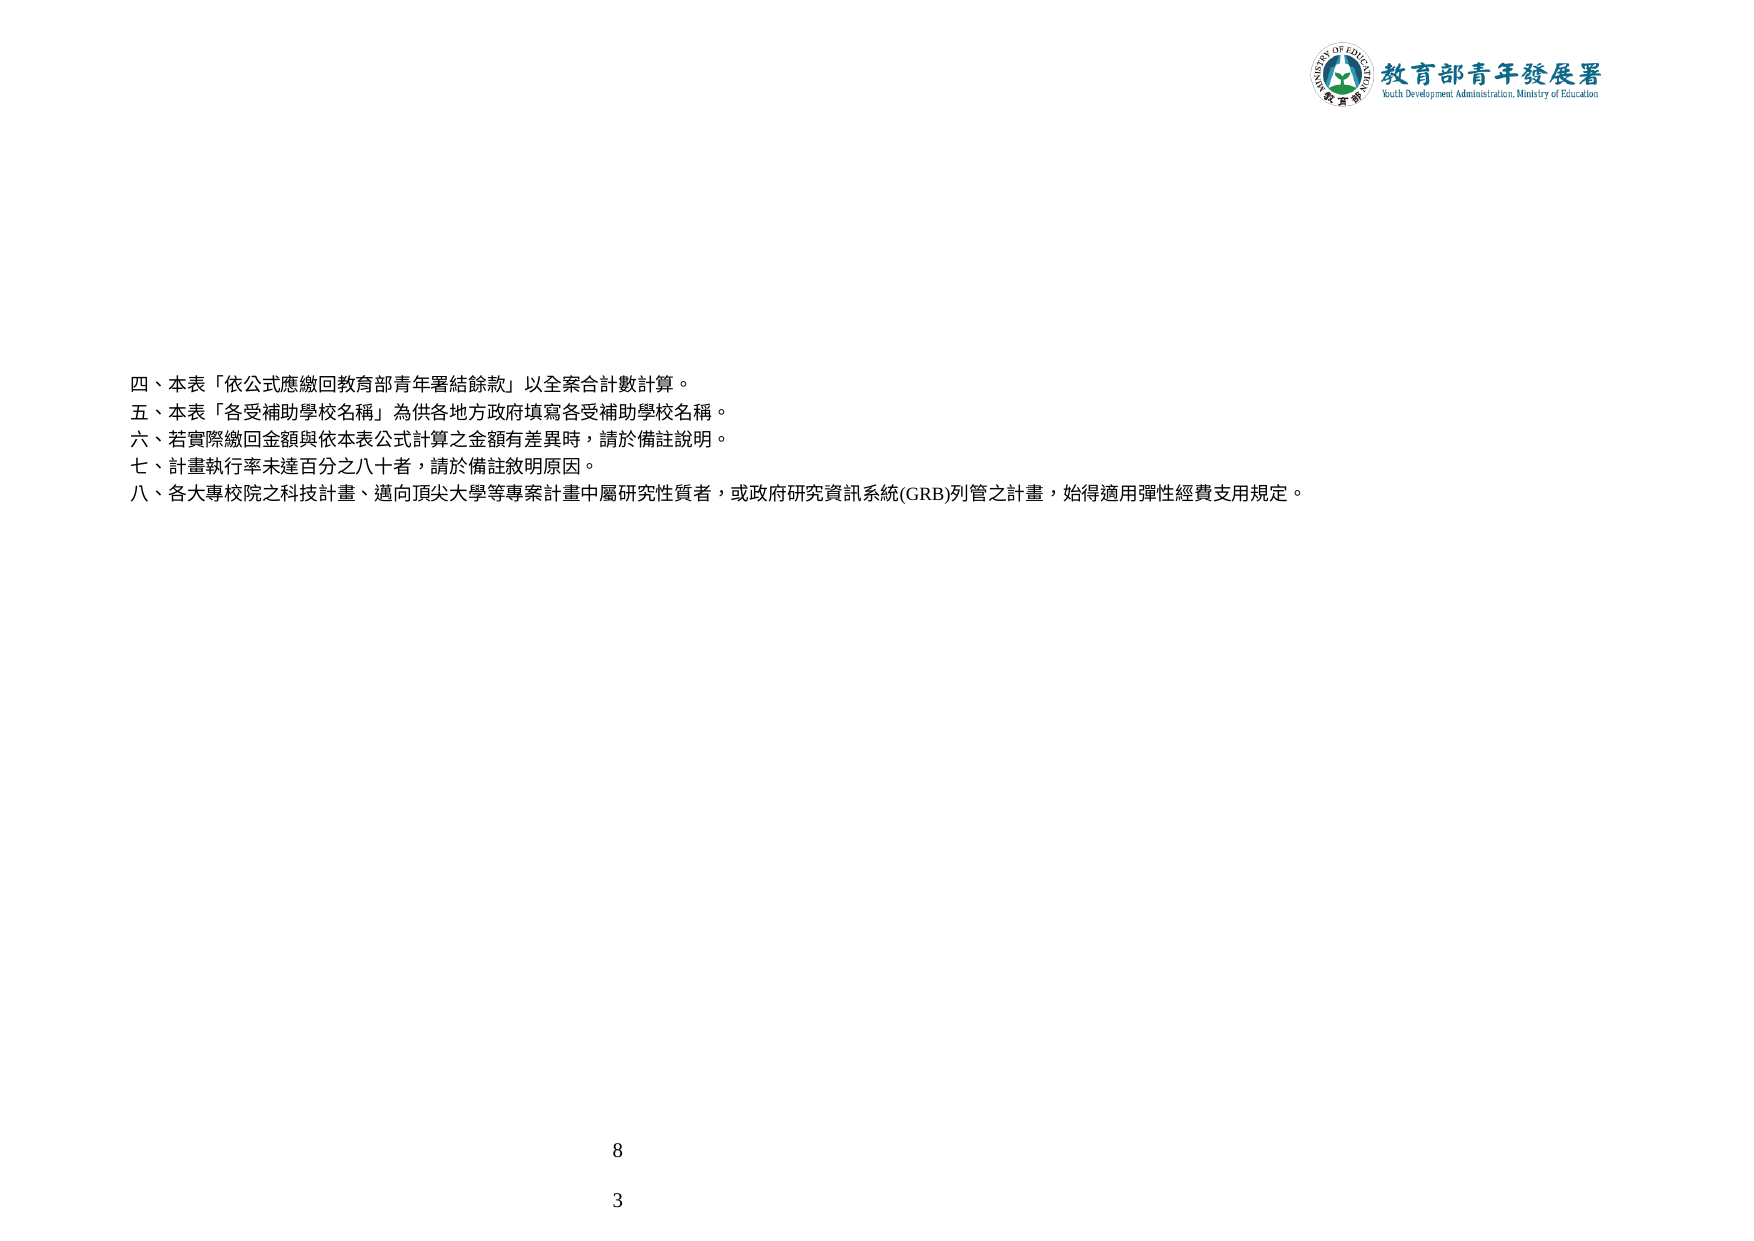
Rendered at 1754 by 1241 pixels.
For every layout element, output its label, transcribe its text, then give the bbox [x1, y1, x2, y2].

text 八、各大專校院之科技計畫、邁向頂尖大學等專案計畫中屬研究性質者，或政府研究資訊系統(GRB)列管之計畫，始得適用彈性經費支用規定。 [131, 479, 1623, 506]
text 六、若實際繳回金額與依本表公式計算之金額有差異時，請於備註說明。 [131, 424, 1623, 452]
text 四、本表「依公式應繳回教育部青年署結餘款」以全案合計數計算。 [131, 370, 1623, 397]
text 七、計畫執行率未達百分之八十者，請於備註敘明原因。 [131, 452, 1623, 479]
text 五、本表「各受補助學校名稱」為供各地方政府填寫各受補助學校名稱。 [131, 397, 1623, 424]
